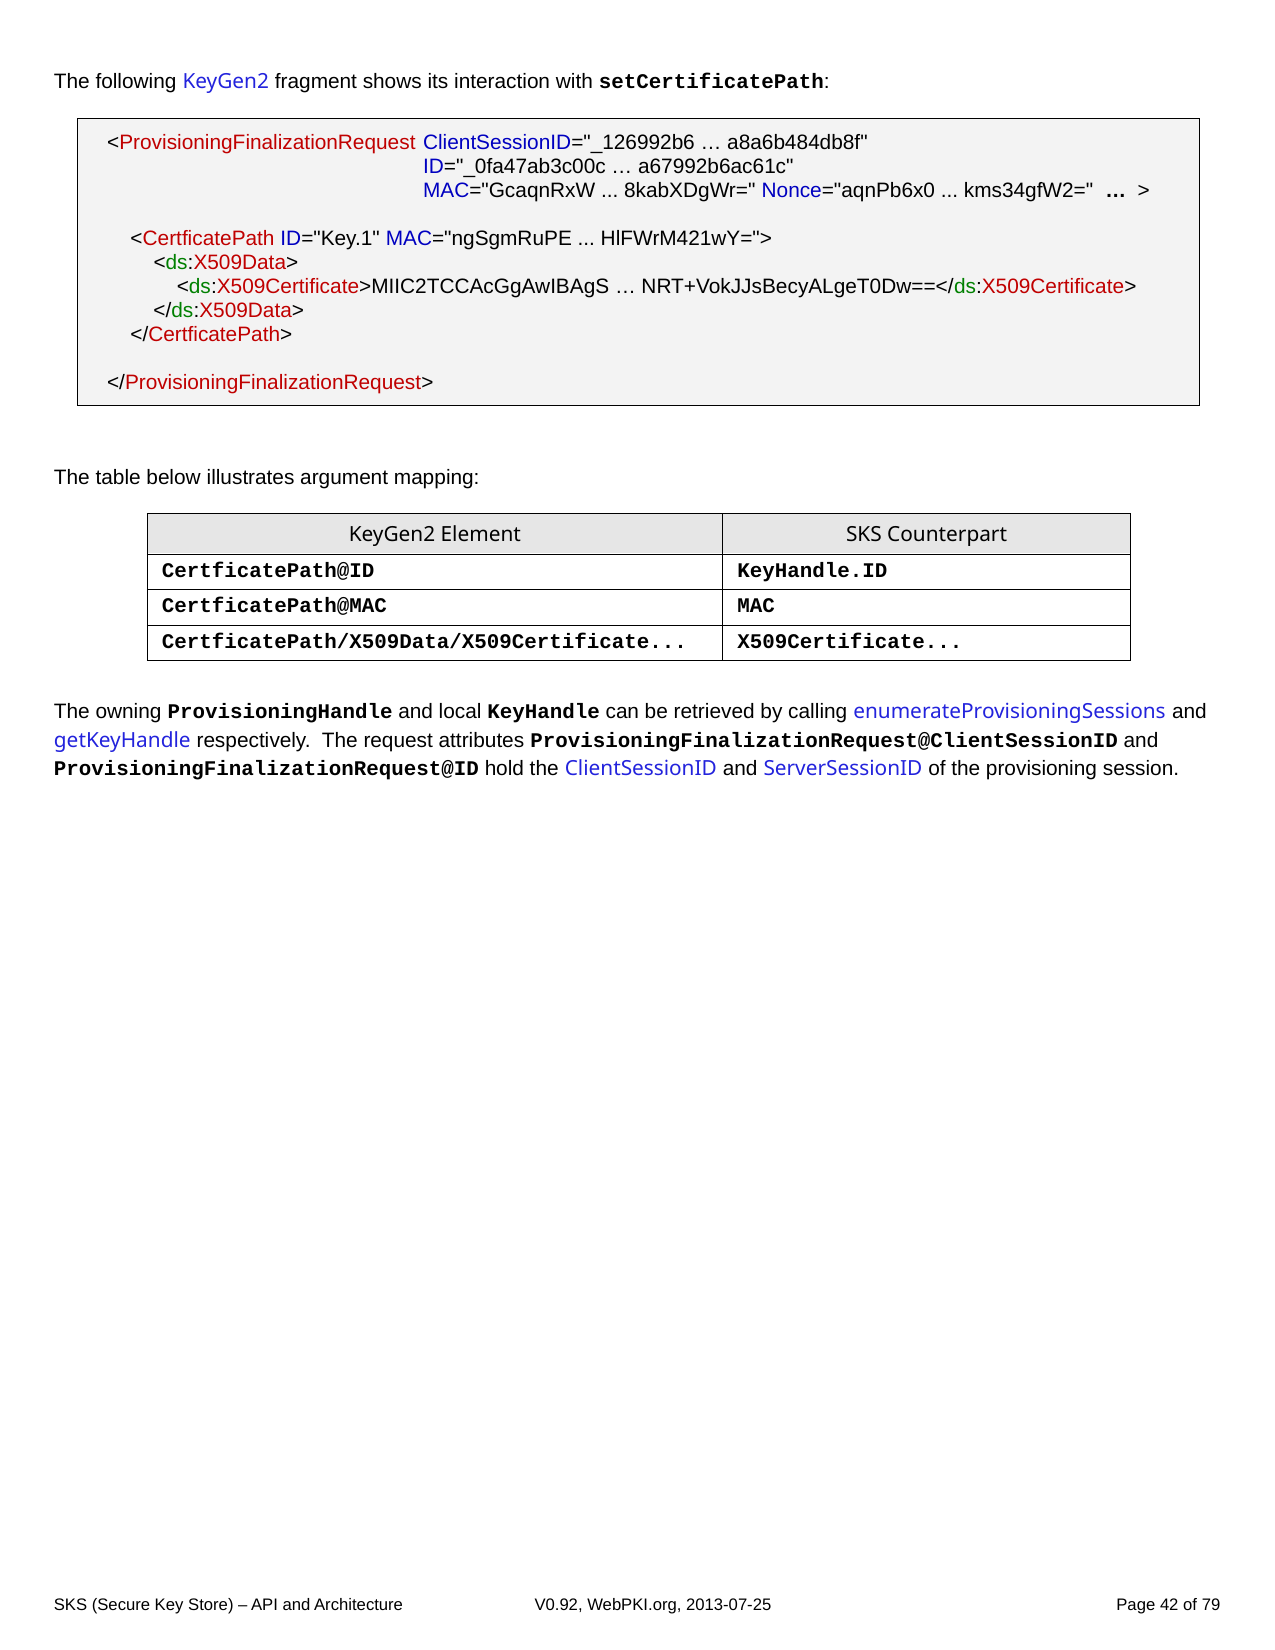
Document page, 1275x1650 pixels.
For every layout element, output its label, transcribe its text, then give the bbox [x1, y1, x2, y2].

table_cell X509Certificate... [723, 626, 1130, 660]
table_cell KeyHandle.ID [723, 555, 1130, 589]
table_cell CertficatePath@MAC [148, 590, 722, 625]
text The owning ProvisioningHandle and local KeyHandle can be retrieved by calling enumerateProvisioningSessions and getKeyHandle respectively. The request attributes ProvisioningFinalizationRequest@ClientSessionID and ProvisioningFinalizationRequest@ID hold the ClientSessionID and ServerSessionID of the provisioning session. [54, 696, 1221, 782]
text The table below illustrates argument mapping: [54, 465, 1221, 513]
table_cell CertficatePath@ID [148, 555, 722, 589]
table_header <ProvisioningFinalizationRequest ClientSessionID="_126992b6 … a8a6b484db8f" ID="_0fa47ab3c00c … a67992b6ac61c" MAC="GcaqnRxW ... 8kabXDgWr=" Nonce="aqnPb6x0 ... kms34gfW2=" … > <CertficatePath ID="Key.1" MAC="ngSgmRuPE ... HlFWrM421wY="> <ds:X509Data> <ds:X509Certificate>MIIC2TCCAcGgAwIBAgS … NRT+VokJJsBecyALgeT0Dw==</ds:X509Certificate> </ds:X509Data> </CertficatePath> </ProvisioningFinalizationRequest> [78, 119, 1199, 405]
table_header KeyGen2 Element [148, 514, 722, 553]
table_cell MAC [723, 590, 1130, 625]
table_cell CertficatePath/X509Data/X509Certificate... [148, 626, 722, 660]
table_header SKS Counterpart [723, 514, 1130, 553]
text The following KeyGen2 fragment shows its interaction with setCertificatePath: [54, 66, 1221, 118]
